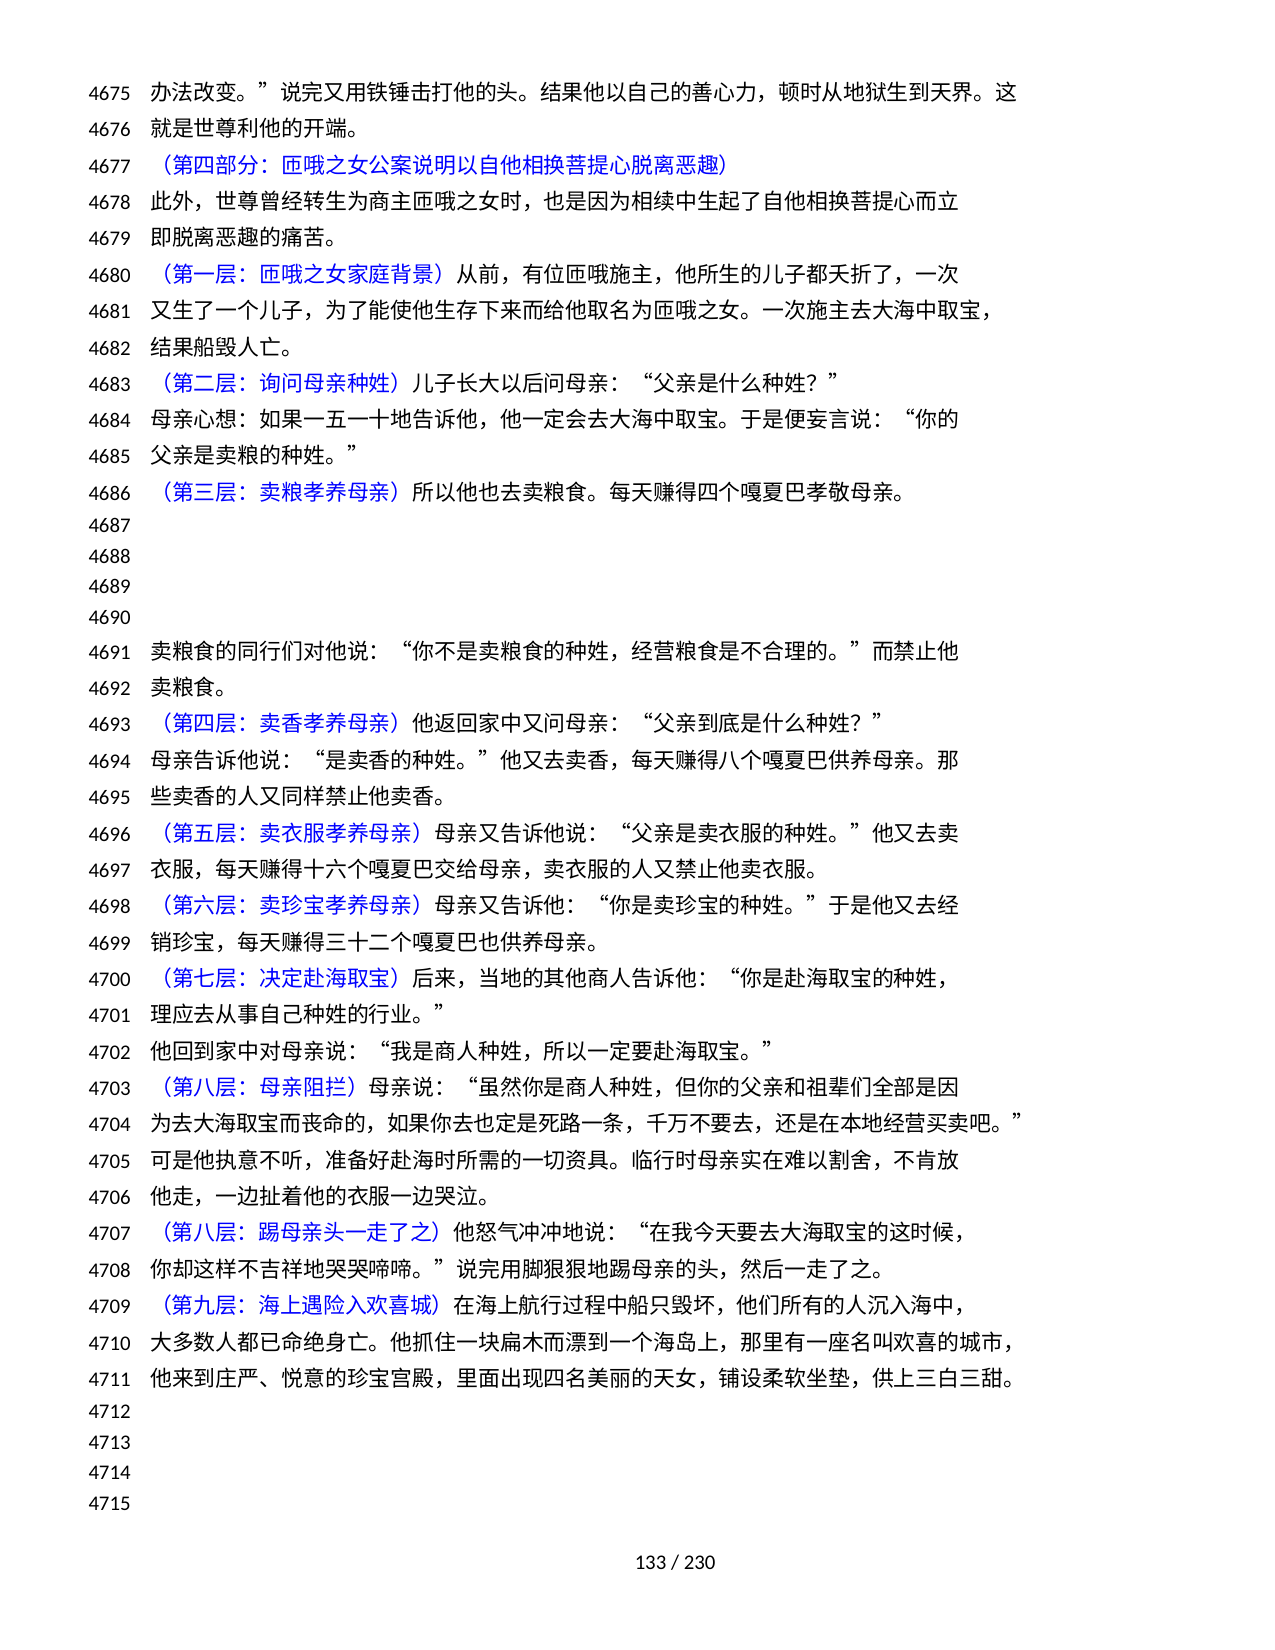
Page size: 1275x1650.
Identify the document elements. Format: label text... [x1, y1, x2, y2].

text 此外，世尊曾经转生为商主匝哦之女时，也是因为相续中生起了自他相换菩提心而立 [150, 184, 1200, 216]
text （第二层：询问母亲种姓）儿子长大以后问母亲：“父亲是什么种姓？” [150, 366, 1200, 397]
text （第八层：踢母亲头一走了之）他怒气冲冲地说：“在我今天要去大海取宝的这时候， [150, 1215, 1200, 1247]
text 就是世尊利他的开端。 [150, 111, 1200, 143]
text 他来到庄严、悦意的珍宝宫殿，里面出现四名美丽的天女，铺设柔软坐垫，供上三白三甜。 [150, 1361, 1200, 1392]
text 卖粮食的同行们对他说：“你不是卖粮食的种姓，经营粮食是不合理的。”而禁止他 [150, 634, 1200, 665]
text （第九层：海上遇险入欢喜城）在海上航行过程中船只毁坏，他们所有的人沉入海中， [150, 1288, 1200, 1320]
text 衣服，每天赚得十六个嘎夏巴交给母亲，卖衣服的人又禁止他卖衣服。 [150, 852, 1200, 883]
text （第三层：卖粮孝养母亲）所以他也去卖粮食。每天赚得四个嘎夏巴孝敬母亲。 [150, 475, 1200, 507]
text 父亲是卖粮的种姓。” [150, 438, 1200, 470]
text 你却这样不吉祥地哭哭啼啼。”说完用脚狠狠地踢母亲的头，然后一走了之。 [150, 1252, 1200, 1283]
text 办法改变。”说完又用铁锤击打他的头。结果他以自己的善心力，顿时从地狱生到天界。这 [150, 75, 1200, 107]
text 即脱离恶趣的痛苦。 [150, 220, 1200, 252]
text （第一层：匝哦之女家庭背景）从前，有位匝哦施主，他所生的儿子都夭折了，一次 [150, 257, 1200, 288]
text 销珍宝，每天赚得三十二个嘎夏巴也供养母亲。 [150, 924, 1200, 956]
text 些卖香的人又同样禁止他卖香。 [150, 779, 1200, 811]
text 母亲告诉他说：“是卖香的种姓。”他又去卖香，每天赚得八个嘎夏巴供养母亲。那 [150, 743, 1200, 774]
text 母亲心想：如果一五一十地告诉他，他一定会去大海中取宝。于是便妄言说：“你的 [150, 402, 1200, 434]
text （第六层：卖珍宝孝养母亲）母亲又告诉他：“你是卖珍宝的种姓。”于是他又去经 [150, 888, 1200, 920]
text （第四部分：匝哦之女公案说明以自他相换菩提心脱离恶趣） [150, 148, 1200, 179]
text （第四层：卖香孝养母亲）他返回家中又问母亲：“父亲到底是什么种姓？” [150, 706, 1200, 738]
text 大多数人都已命绝身亡。他抓住一块扁木而漂到一个海岛上，那里有一座名叫欢喜的城市， [150, 1324, 1200, 1356]
text 卖粮食。 [150, 670, 1200, 702]
text 可是他执意不听，准备好赴海时所需的一切资具。临行时母亲实在难以割舍，不肯放 [150, 1143, 1200, 1174]
text 理应去从事自己种姓的行业。” [150, 997, 1200, 1029]
text 结果船毁人亡。 [150, 329, 1200, 361]
text （第七层：决定赴海取宝）后来，当地的其他商人告诉他：“你是赴海取宝的种姓， [150, 961, 1200, 993]
text 他回到家中对母亲说：“我是商人种姓，所以一定要赴海取宝。” [150, 1034, 1200, 1065]
text （第五层：卖衣服孝养母亲）母亲又告诉他说：“父亲是卖衣服的种姓。”他又去卖 [150, 816, 1200, 847]
text 他走，一边扯着他的衣服一边哭泣。 [150, 1179, 1200, 1211]
text 又生了一个儿子，为了能使他生存下来而给他取名为匝哦之女。一次施主去大海中取宝， [150, 293, 1200, 325]
text 为去大海取宝而丧命的，如果你去也定是死路一条，千万不要去，还是在本地经营买卖吧。” [150, 1106, 1200, 1138]
text （第八层：母亲阻拦）母亲说：“虽然你是商人种姓，但你的父亲和祖辈们全部是因 [150, 1070, 1200, 1102]
